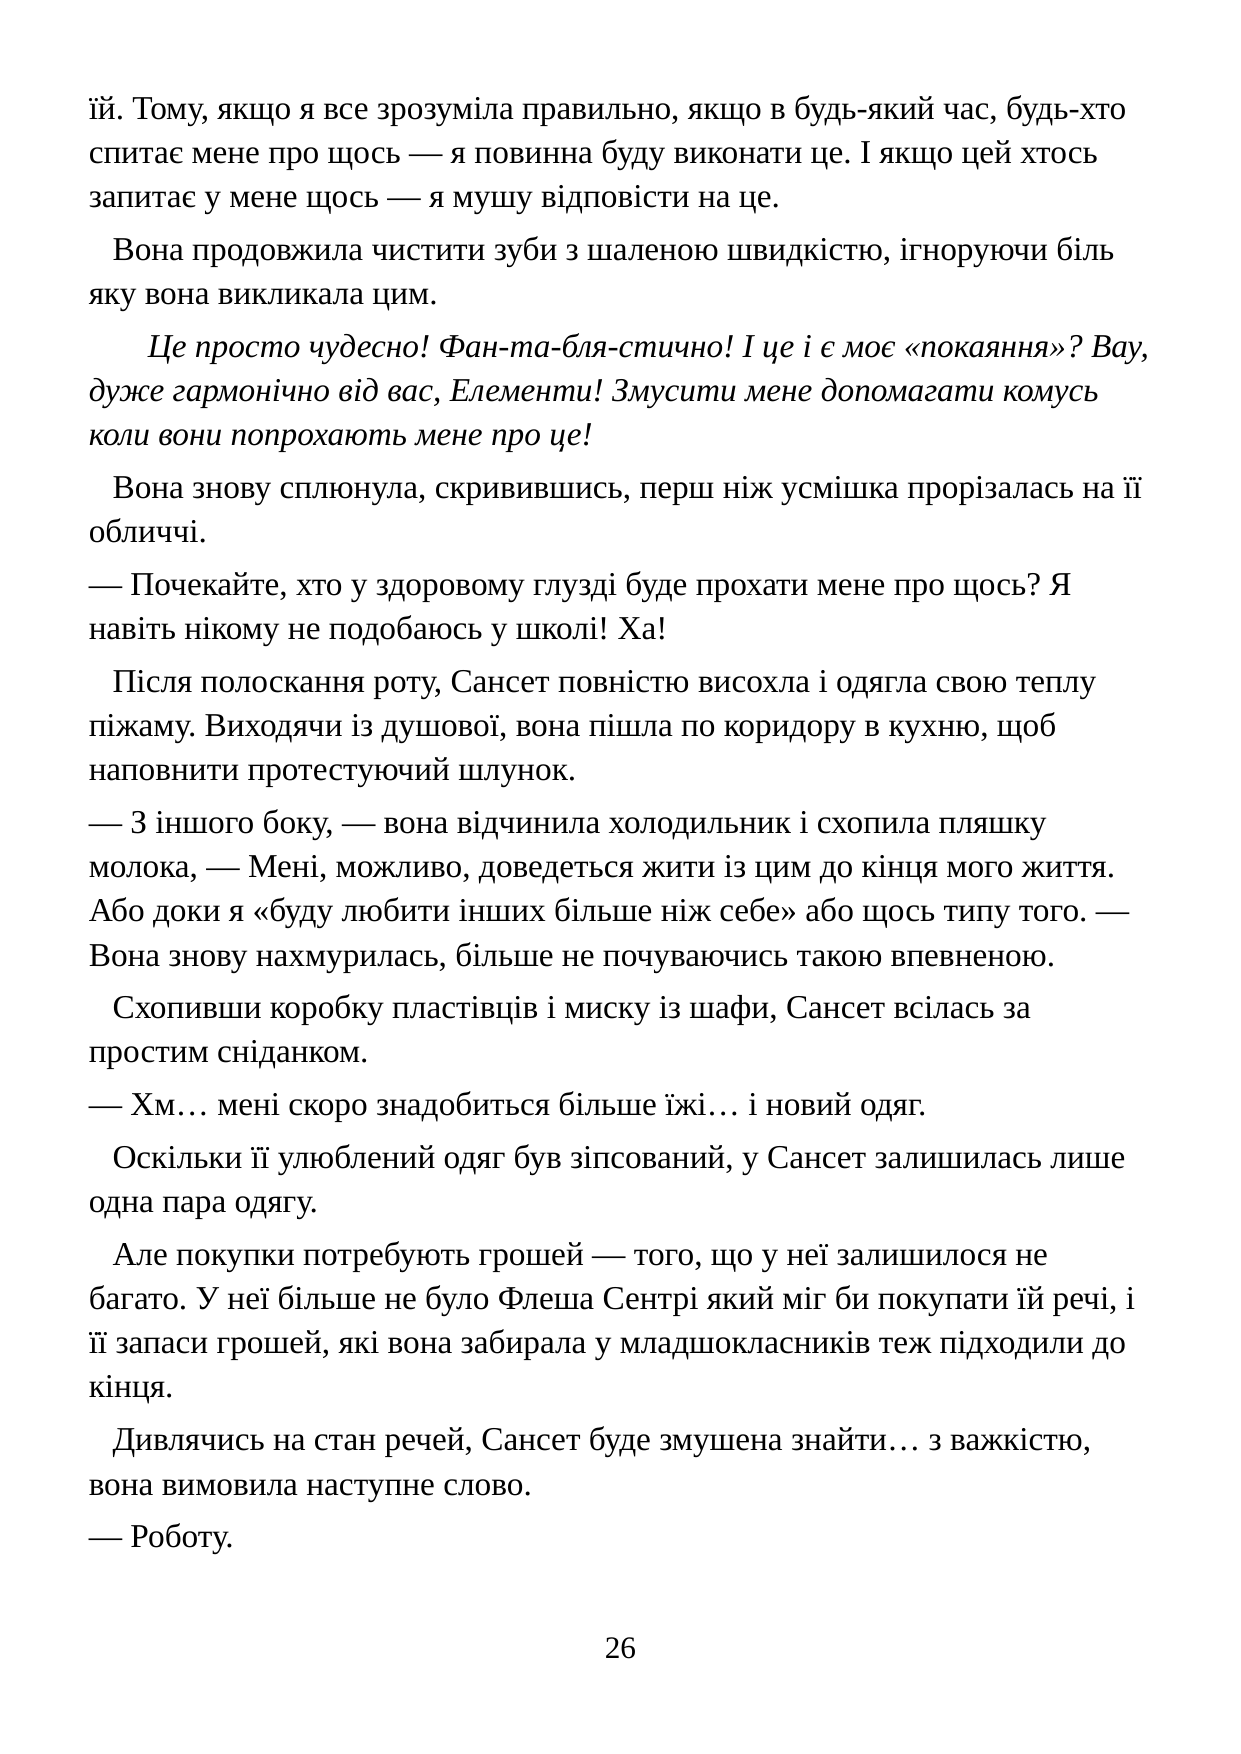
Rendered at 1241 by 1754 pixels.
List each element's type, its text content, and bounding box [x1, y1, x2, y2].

text Після полоскання роту, Сансет повністю висохла і одягла свою теплу піжаму. Виходячи із душової, вона пішла по коридору в кухню, щоб наповнити протестуючий шлунок. [88, 662, 1152, 788]
text Це просто чудесно! Фан‐та‐бля‐стично! І це і є моє «покаяння»? Вау, дуже гармонічно від вас, Елементи! Змусити мене допомагати комусь коли вони попрохають мене про це! [88, 327, 1152, 453]
text Вона знову сплюнула, скривившись, перш ніж усмішка прорізалась на її обличчі. [88, 468, 1152, 550]
text — Хм… мені скоро знадобиться більше їжі… і новий одяг. [88, 1085, 1152, 1123]
text Дивлячись на стан речей, Сансет буде змушена знайти… з важкістю, вона вимовила наступне слово. [88, 1420, 1152, 1502]
text Вона продовжила чистити зуби з шаленою швидкістю, ігноруючи біль яку вона викликала цим. [88, 229, 1152, 312]
text — Почекайте, хто у здоровому глузді буде прохати мене про щось? Я навіть нікому не подобаюсь у школі! Ха! [88, 564, 1152, 647]
text — Роботу. [88, 1517, 1152, 1555]
text — З іншого боку, — вона відчинила холодильник і схопила пляшку молока, — Мені, можливо, доведеться жити із цим до кінця мого життя. Або доки я «буду любити інших більше ніж себе» або щось типу того. — Вона знову нахмурилась, більше не почуваючись такою впевненою. [88, 803, 1152, 973]
text Оскільки її улюблений одяг був зіпсований, у Сансет залишилась лише одна пара одягу. [88, 1138, 1152, 1220]
text Схопивши коробку пластівців і миску із шафи, Сансет всілась за простим сніданком. [88, 988, 1152, 1070]
text їй. Тому, якщо я все зрозуміла правильно, якщо в будь‐який час, будь‐хто спитає мене про щось — я повинна буду виконати це. І якщо цей хтось запитає у мене щось — я мушу відповісти на це. [88, 88, 1152, 215]
text Але покупки потребують грошей — того, що у неї залишилося не багато. У неї більше не було Флеша Сентрі який міг би покупати їй речі, і її запаси грошей, які вона забирала у младшокласників теж підходили до кінця. [88, 1234, 1152, 1405]
